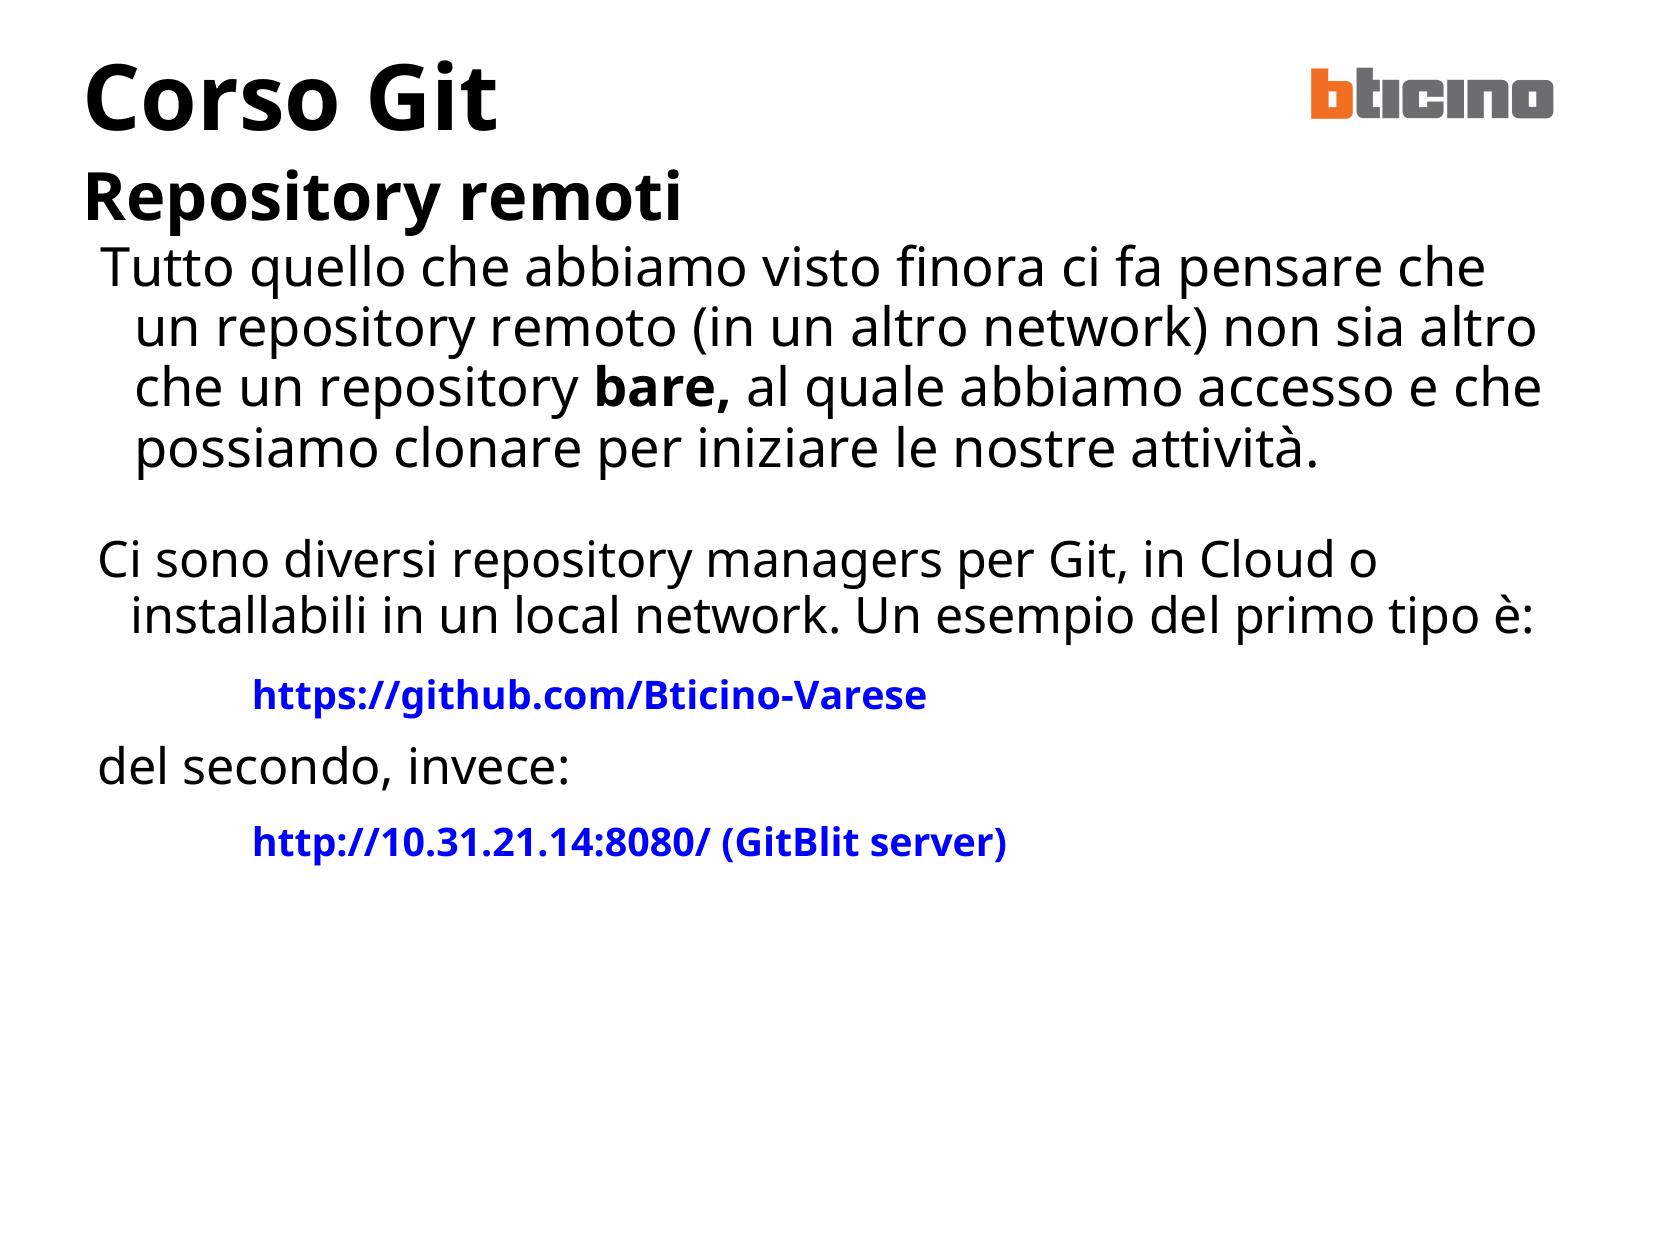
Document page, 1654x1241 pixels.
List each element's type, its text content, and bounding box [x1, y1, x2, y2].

list Tutto quello che abbiamo visto finora ci fa pensare che un repository remoto (in un altro network) non sia altro che un repository bare, al quale abbiamo accesso e che possiamo clonare per iniziare le nostre attività. [82, 233, 1561, 496]
list Ci sono diversi repository managers per Git, in Cloud o installabili in un local network. Un esempio del primo tipo è: https://github.com/Bticino-Varese del secondo, invece: http://10.31.21.14:8080/ (GitBlit server) [82, 528, 1561, 907]
title Corso Git [82, 48, 1570, 151]
list Repository remoti [82, 156, 1561, 233]
